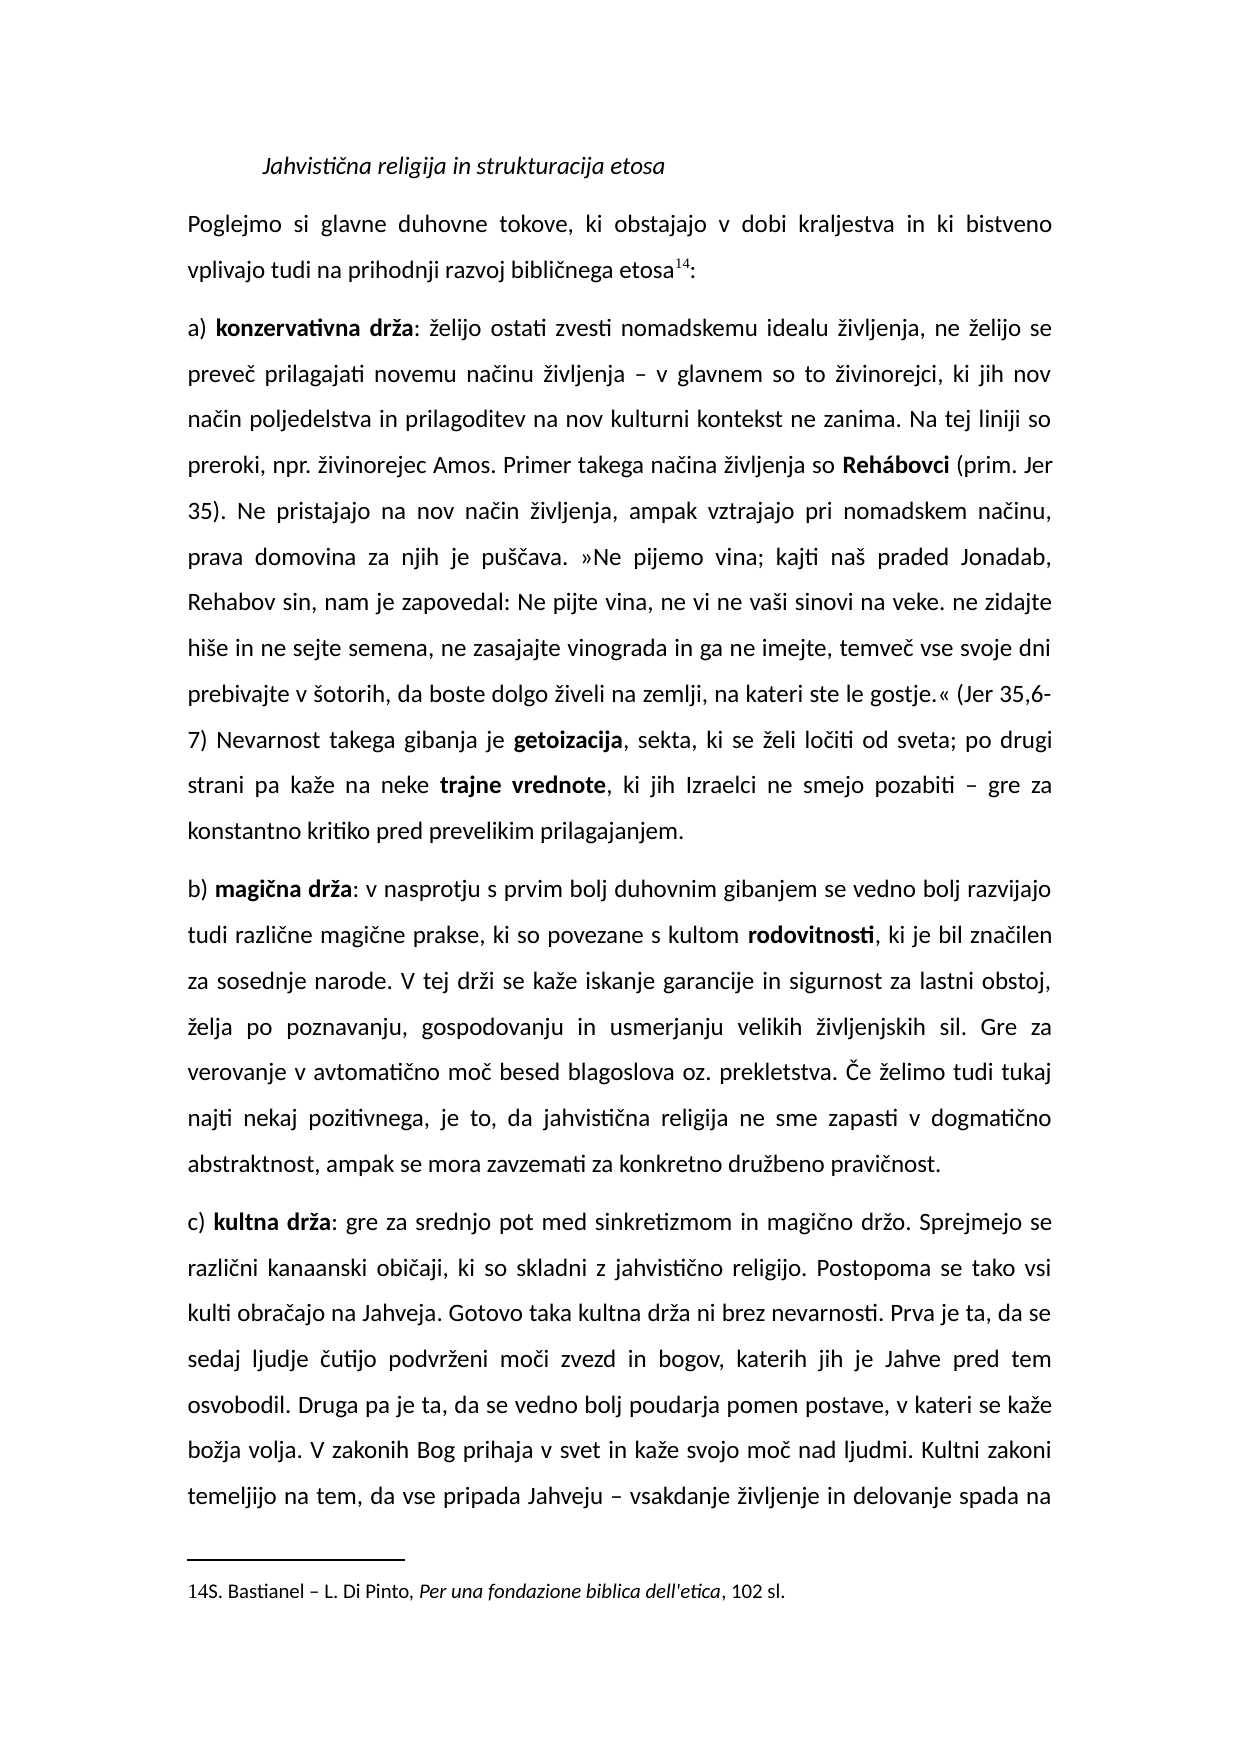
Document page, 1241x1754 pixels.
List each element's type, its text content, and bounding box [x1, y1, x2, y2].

text S. Bastianel – L. Di Pinto, Per una fondazione biblica dell'etica, 102 sl. [187, 1578, 1053, 1604]
subtitle Jahvistična religija in strukturacija etosa [187, 150, 1053, 181]
text a) konzervativna drža: želijo ostati zvesti nomadskemu idealu življenja, ne želijo se preveč prilagajati novemu načinu življenja – v glavnem so to živinorejci, ki jih nov način poljedelstva in prilagoditev na nov kulturni kontekst ne zanima. Na tej liniji so preroki, npr. živinorejec Amos. Primer takega načina življenja so Rehábovci (prim. Jer 35). Ne pristajajo na nov način življenja, ampak vztrajajo pri nomadskem načinu, prava domovina za njih je puščava. »Ne pijemo vina; kajti naš praded Jonadab, Rehabov sin, nam je zapovedal: Ne pijte vina, ne vi ne vaši sinovi na veke. ne zidajte hiše in ne sejte semena, ne zasajajte vinograda in ga ne imejte, temveč vse svoje dni prebivajte v šotorih, da boste dolgo živeli na zemlji, na kateri ste le gostje.« (Jer 35,6-7) Nevarnost takega gibanja je getoizacija, sekta, ki se želi ločiti od sveta; po drugi strani pa kaže na neke trajne vrednote, ki jih Izraelci ne smejo pozabiti – gre za konstantno kritiko pred prevelikim prilagajanjem. [187, 312, 1053, 846]
text Poglejmo si glavne duhovne tokove, ki obstajajo v dobi kraljestva in ki bistveno vplivajo tudi na prihodnji razvoj bibličnega etosa: [187, 208, 1053, 284]
text b) magična drža: v nasprotju s prvim bolj duhovnim gibanjem se vedno bolj razvijajo tudi različne magične prakse, ki so povezane s kultom rodovitnosti, ki je bil značilen za sosednje narode. V tej drži se kaže iskanje garancije in sigurnost za lastni obstoj, želja po poznavanju, gospodovanju in usmerjanju velikih življenjskih sil. Gre za verovanje v avtomatično moč besed blagoslova oz. prekletstva. Če želimo tudi tukaj najti nekaj pozitivnega, je to, da jahvistična religija ne sme zapasti v dogmatično abstraktnost, ampak se mora zavzemati za konkretno družbeno pravičnost. [187, 873, 1053, 1178]
text c) kultna drža: gre za srednjo pot med sinkretizmom in magično držo. Sprejmejo se različni kanaanski običaji, ki so skladni z jahvistično religijo. Postopoma se tako vsi kulti obračajo na Jahveja. Gotovo taka kultna drža ni brez nevarnosti. Prva je ta, da se sedaj ljudje čutijo podvrženi moči zvezd in bogov, katerih jih je Jahve pred tem osvobodil. Druga pa je ta, da se vedno bolj poudarja pomen postave, v kateri se kaže božja volja. V zakonih Bog prihaja v svet in kaže svojo moč nad ljudmi. Kultni zakoni temeljijo na tem, da vse pripada Jahveju – vsakdanje življenje in delovanje spada na [187, 1206, 1053, 1511]
